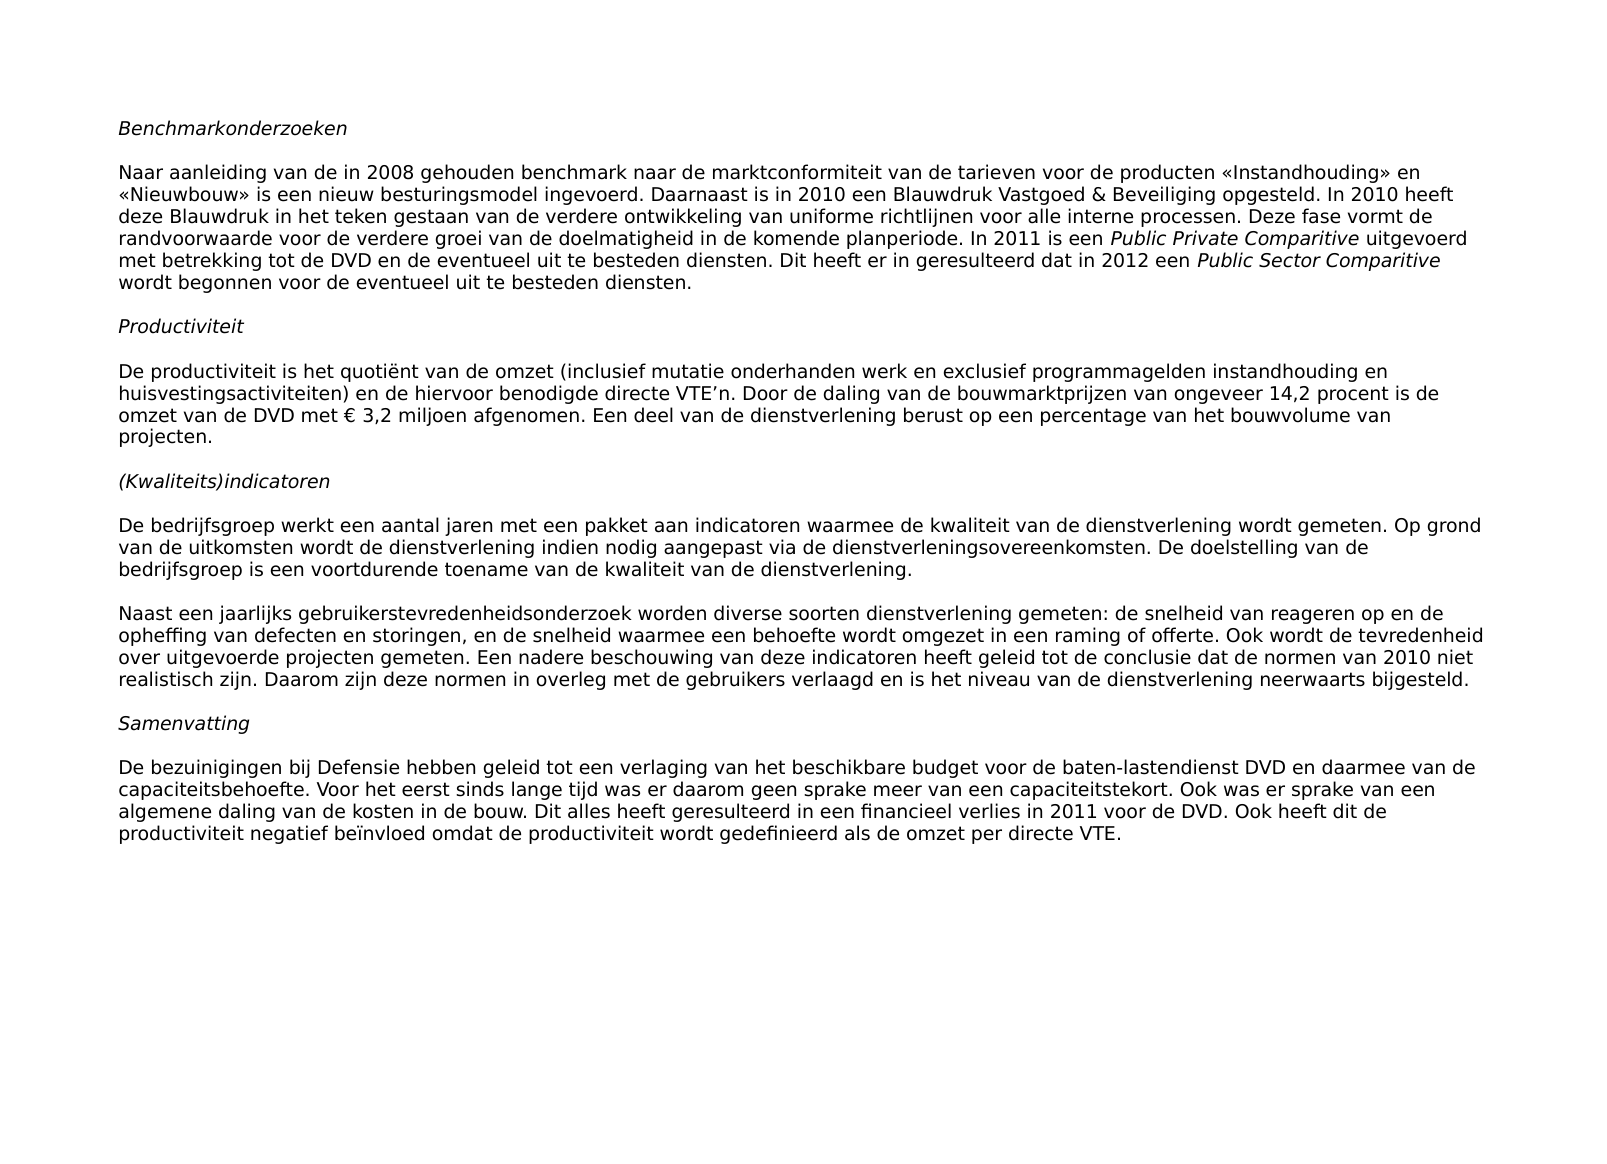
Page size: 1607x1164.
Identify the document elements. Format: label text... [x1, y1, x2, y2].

text De bezuinigingen bij Defensie hebben geleid tot een verlaging van het beschikbare budget voor de baten-lastendienst DVD en daarmee van de capaciteitsbehoefte. Voor het eerst sinds lange tijd was er daarom geen sprake meer van een capaciteitstekort. Ook was er sprake van een algemene daling van de kosten in de bouw. Dit alles heeft geresulteerd in een financieel verlies in 2011 voor de DVD. Ook heeft dit de productiviteit negatief beïnvloed omdat de productiviteit wordt gedefinieerd als de omzet per directe VTE. [118, 757, 1488, 845]
subtitle Samenvatting [118, 713, 1488, 735]
text Naast een jaarlijks gebruikerstevredenheidsonderzoek worden diverse soorten dienstverlening gemeten: de snelheid van reageren op en de opheffing van defecten en storingen, en de snelheid waarmee een behoefte wordt omgezet in een raming of offerte. Ook wordt de tevredenheid over uitgevoerde projecten gemeten. Een nadere beschouwing van deze indicatoren heeft geleid tot de conclusie dat de normen van 2010 niet realistisch zijn. Daarom zijn deze normen in overleg met de gebruikers verlaagd en is het niveau van de dienstverlening neerwaarts bijgesteld. [118, 603, 1488, 691]
subtitle (Kwaliteits)indicatoren [118, 471, 1488, 493]
text De bedrijfsgroep werkt een aantal jaren met een pakket aan indicatoren waarmee de kwaliteit van de dienstverlening wordt gemeten. Op grond van de uitkomsten wordt de dienstverlening indien nodig aangepast via de dienstverleningsovereenkomsten. De doelstelling van de bedrijfsgroep is een voortdurende toename van de kwaliteit van de dienstverlening. [118, 515, 1488, 581]
subtitle Productiviteit [118, 316, 1488, 338]
text De productiviteit is het quotiënt van de omzet (inclusief mutatie onderhanden werk en exclusief programmagelden instandhouding en huisvestingsactiviteiten) en de hiervoor benodigde directe VTE’n. Door de daling van de bouwmarktprijzen van ongeveer 14,2 procent is de omzet van de DVD met € 3,2 miljoen afgenomen. Een deel van de dienstverlening berust op een percentage van het bouwvolume van projecten. [118, 361, 1488, 448]
subtitle Benchmarkonderzoeken [118, 118, 1488, 140]
text Naar aanleiding van de in 2008 gehouden benchmark naar de marktconformiteit van de tarieven voor de producten «Instandhouding» en «Nieuwbouw» is een nieuw besturingsmodel ingevoerd. Daarnaast is in 2010 een Blauwdruk Vastgoed & Beveiliging opgesteld. In 2010 heeft deze Blauwdruk in het teken gestaan van de verdere ontwikkeling van uniforme richtlijnen voor alle interne processen. Deze fase vormt de randvoorwaarde voor de verdere groei van de doelmatigheid in de komende planperiode. In 2011 is een Public Private Comparitive uitgevoerd met betrekking tot de DVD en de eventueel uit te besteden diensten. Dit heeft er in geresulteerd dat in 2012 een Public Sector Comparitive wordt begonnen voor de eventueel uit te besteden diensten. [118, 162, 1488, 294]
